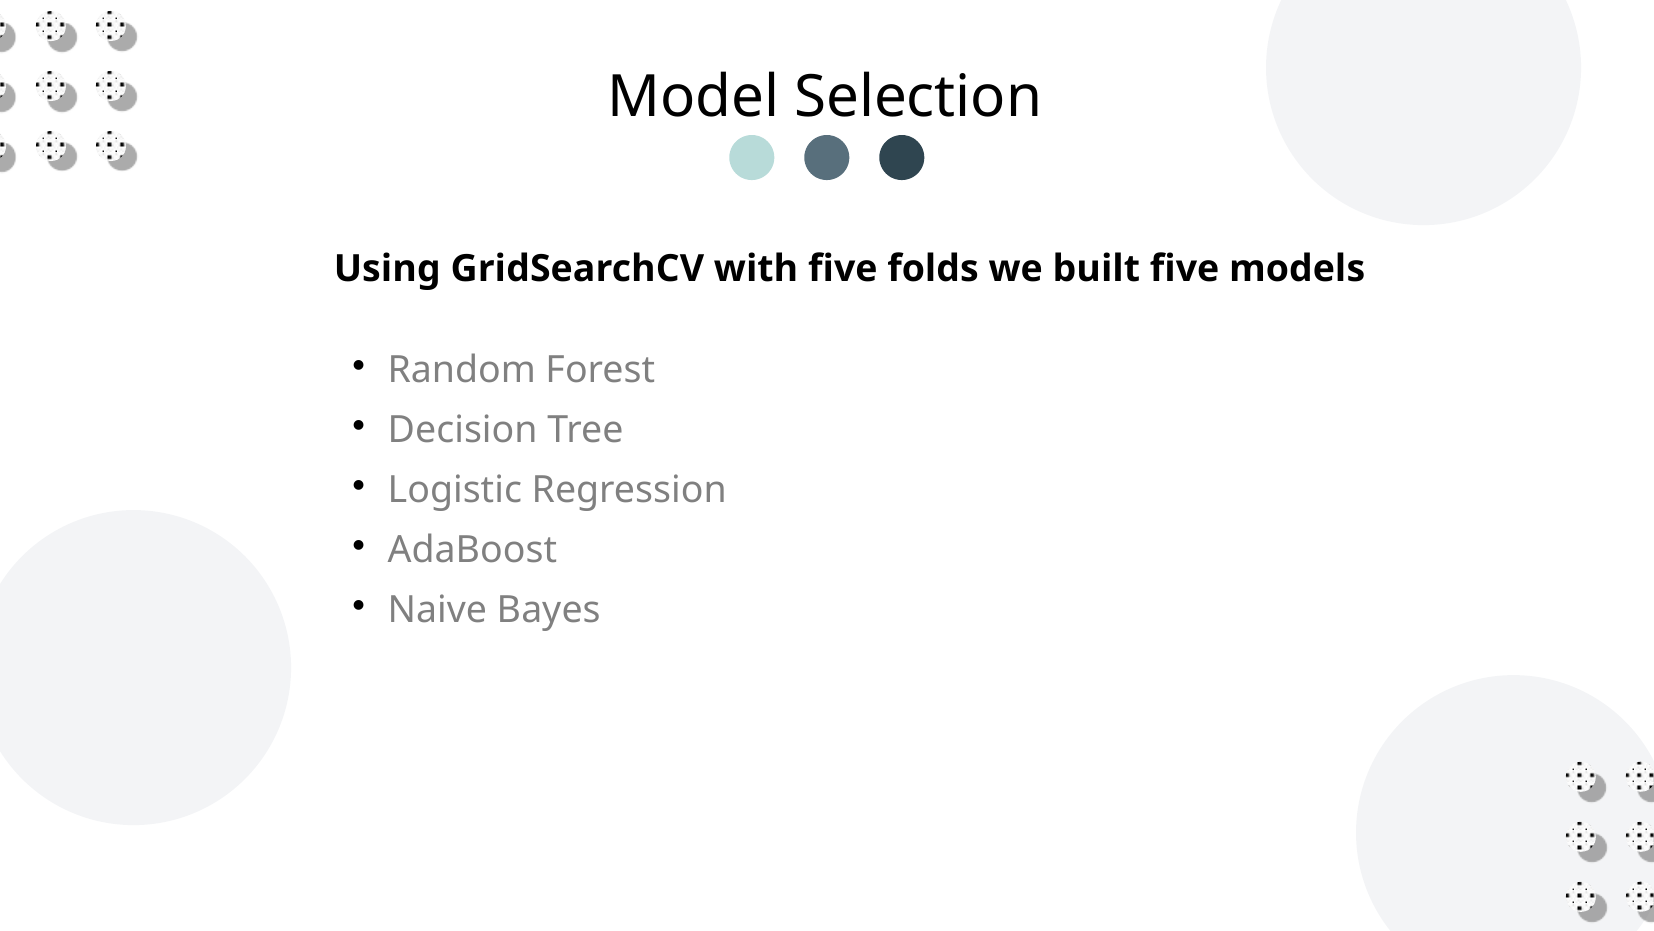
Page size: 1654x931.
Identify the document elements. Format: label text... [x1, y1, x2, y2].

picture [1565, 881, 1596, 912]
picture [1625, 881, 1654, 912]
picture [0, 74, 6, 99]
picture [35, 130, 67, 162]
text_box [879, 135, 925, 181]
picture [1565, 761, 1596, 792]
picture [35, 11, 66, 42]
picture [35, 70, 66, 102]
picture [0, 133, 7, 159]
text_box Random Forest Decision Tree Logistic Regression AdaBoost Naive Bayes [337, 337, 863, 666]
text_box Using GridSearchCV with five folds we built five models [319, 234, 1445, 301]
picture [95, 130, 127, 162]
picture [95, 10, 126, 41]
text_box Model Selection [420, 46, 1231, 144]
picture [1625, 821, 1654, 852]
picture [1565, 821, 1596, 852]
picture [1625, 761, 1654, 792]
picture [95, 70, 126, 101]
picture [0, 14, 6, 39]
text_box [804, 135, 850, 181]
text_box [729, 135, 775, 181]
